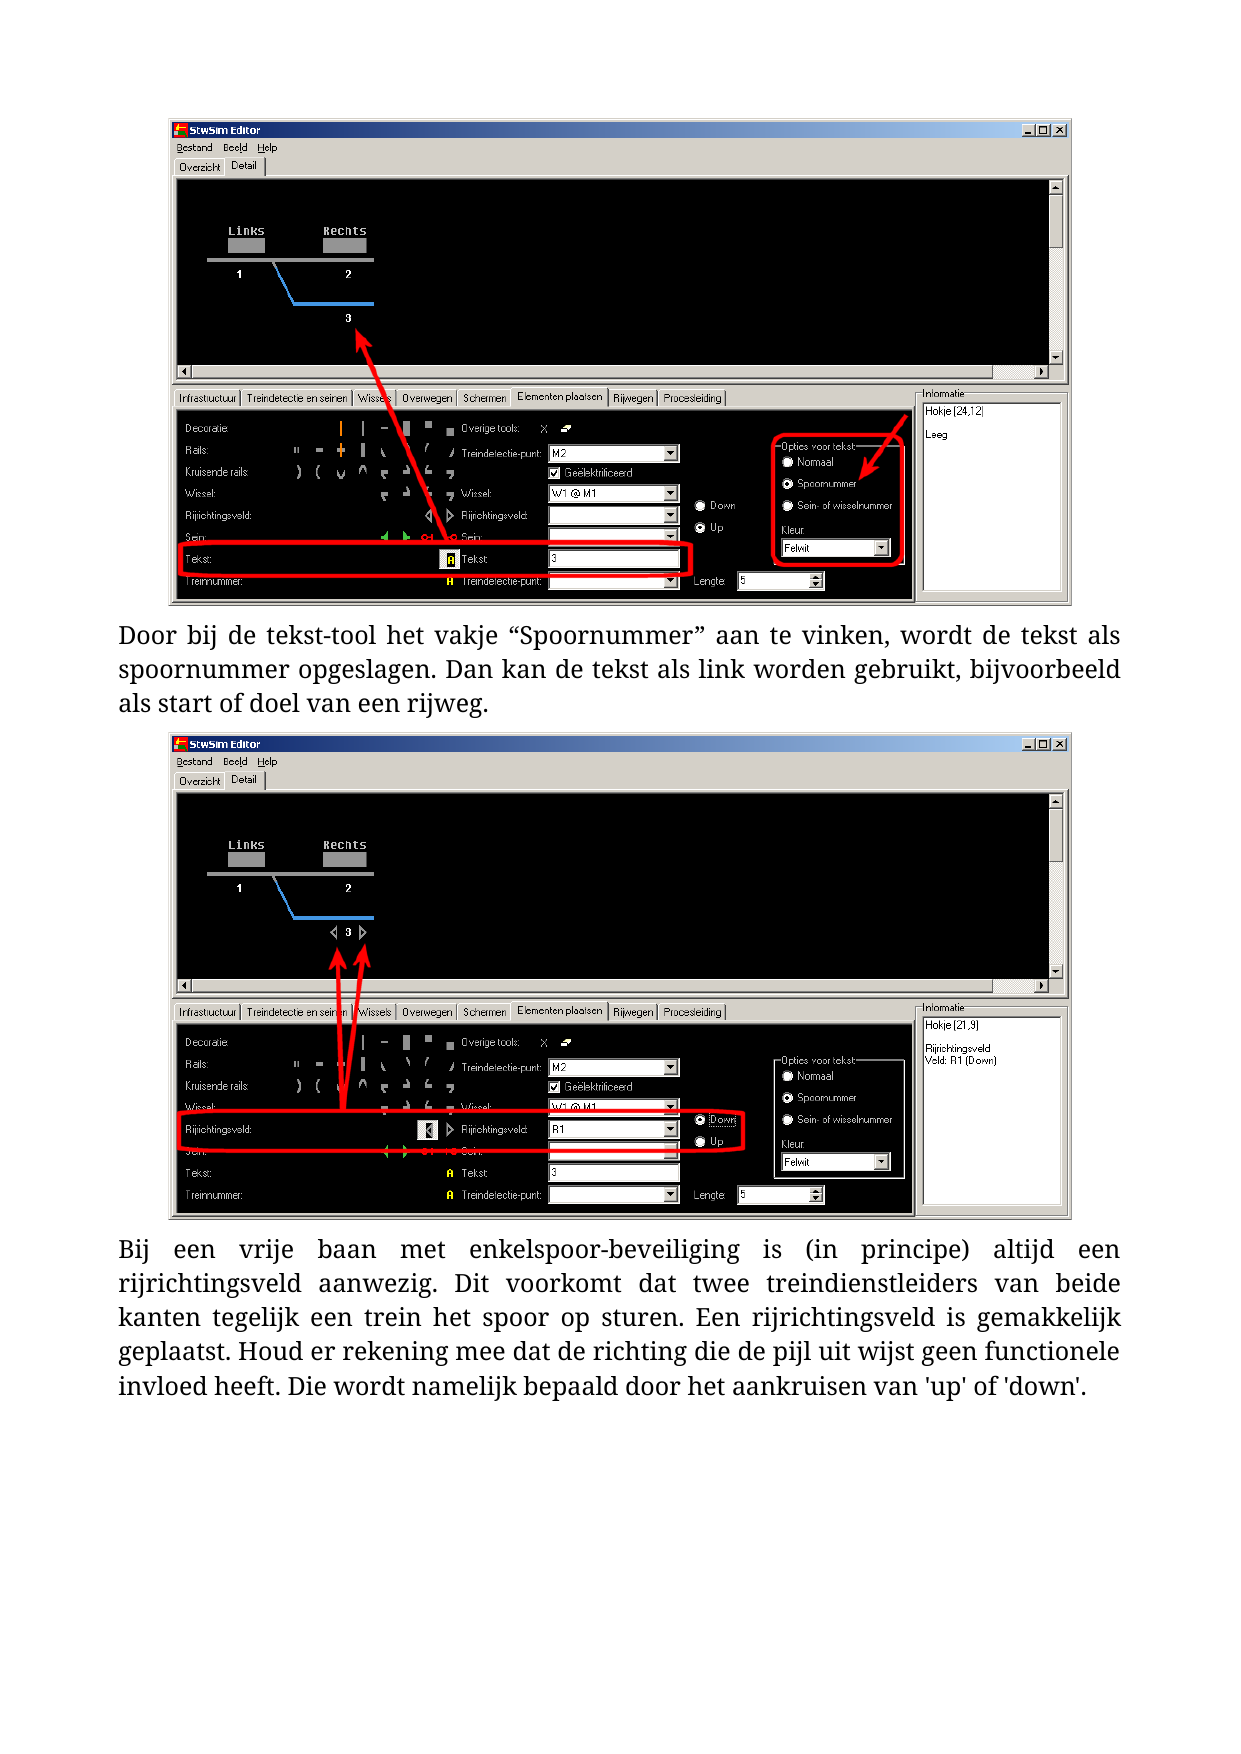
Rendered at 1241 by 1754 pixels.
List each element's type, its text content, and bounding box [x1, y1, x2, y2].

text Door bij de tekst-tool het vakje “Spoornummer” aan te vinken, wordt de tekst als spoornummer opgeslagen. Dan kan de tekst als link worden gebruikt, bijvoorbeeld als start of doel van een rijweg. [118, 618, 1122, 720]
text Bij een vrije baan met enkelspoor-beveiliging is (in principe) altijd een rijrichtingsveld aanwezig. Dit voorkomt dat twee treindienstleiders van beide kanten tegelijk een trein het spoor op sturen. Een rijrichtingsveld is gemakkelijk geplaatst. Houd er rekening mee dat de richting die de pijl uit wijst geen functionele invloed heeft. Die wordt namelijk bepaald door het aankruisen van 'up' of 'down'. [118, 1232, 1122, 1402]
